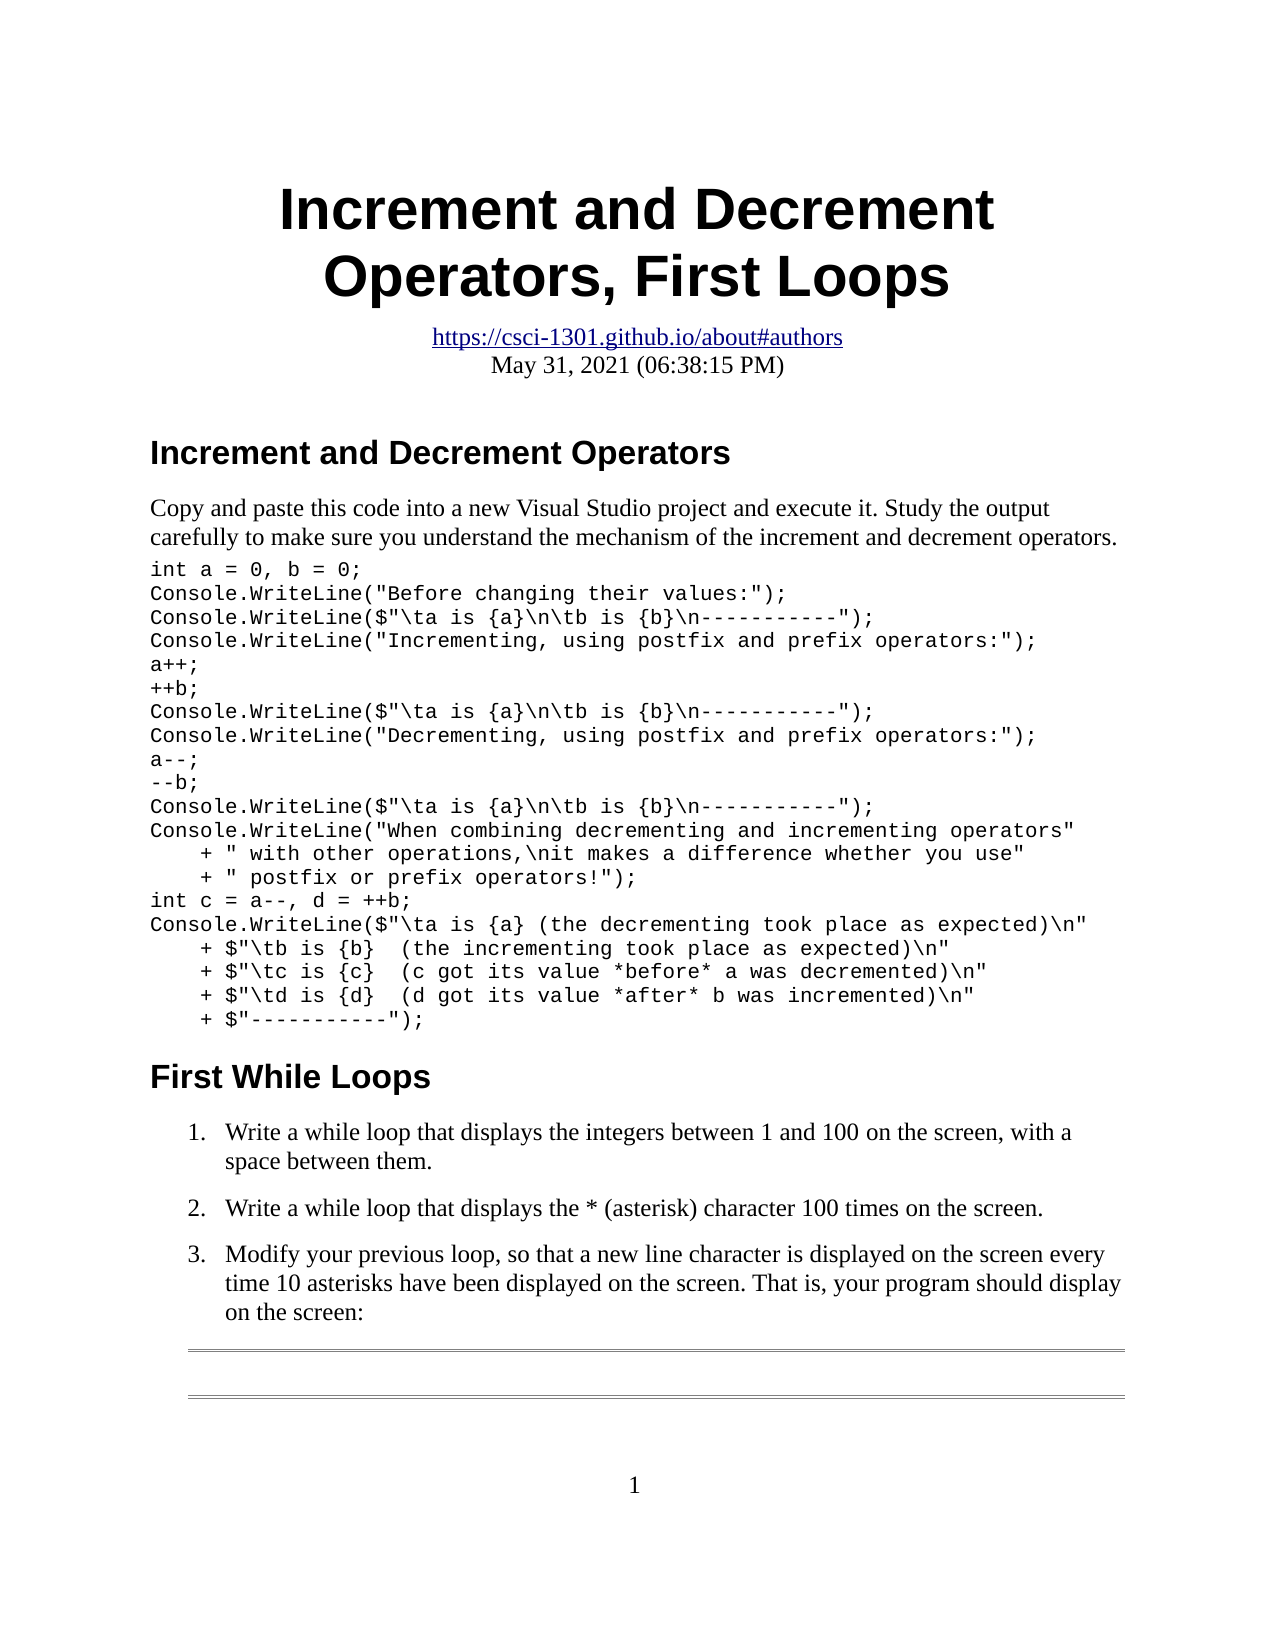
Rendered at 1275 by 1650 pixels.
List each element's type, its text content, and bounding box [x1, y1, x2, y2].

text + " postfix or prefix operators!"); [150, 867, 1125, 891]
text + $"\tc is {c} (c got its value *before* a was decremented)\n" [150, 961, 1125, 985]
text Console.WriteLine($"\ta is {a}\n\tb is {b}\n-----------"); [150, 796, 1125, 819]
list Write a while loop that displays the integers between and on the screen, with a space between them. [187, 1117, 1125, 1175]
text int c = a--, d = ++b; [150, 891, 1125, 914]
text a--; [150, 749, 1125, 772]
text May 31, 2021 (06:38:15 PM) [150, 350, 1125, 379]
text Console.WriteLine($"\ta is {a} (the decrementing took place as expected)\n" [150, 914, 1125, 938]
text Console.WriteLine("When combining decrementing and incrementing operators" [150, 819, 1125, 843]
text a++; [150, 654, 1125, 678]
text Console.WriteLine($"\ta is {a}\n\tb is {b}\n-----------"); [150, 607, 1125, 630]
text Console.WriteLine("Before changing their values:"); [150, 583, 1125, 607]
subtitle Increment and Decrement Operators [150, 433, 1125, 472]
text int a = 0, b = 0; [150, 559, 1125, 583]
text Console.WriteLine("Decrementing, using postfix and prefix operators:"); [150, 725, 1125, 749]
text + $"\tb is {b} (the incrementing took place as expected)\n" [150, 938, 1125, 961]
text ++b; [150, 678, 1125, 701]
subtitle First While Loops [150, 1057, 1125, 1096]
text Copy and paste this code into a new Visual Studio project and execute it. Study the output carefully to make sure you understand the mechanism of the increment and decrement operators. [150, 493, 1125, 551]
text Console.WriteLine("Incrementing, using postfix and prefix operators:"); [150, 630, 1125, 654]
text + " with other operations,\nit makes a difference whether you use" [150, 843, 1125, 867]
list Modify your previous loop, so that a new line character is displayed on the screen every time 10 asterisks have been displayed on the screen. That is, your program should display on the screen: [187, 1239, 1125, 1326]
text Console.WriteLine($"\ta is {a}\n\tb is {b}\n-----------"); [150, 701, 1125, 725]
text https://csci-1301.github.io/about#authors [150, 322, 1125, 350]
title Increment and Decrement Operators, First Loops [150, 175, 1125, 309]
text --b; [150, 772, 1125, 796]
text + $"\td is {d} (d got its value *after* b was incremented)\n" [150, 985, 1125, 1009]
text + $"-----------"); [150, 1009, 1125, 1032]
list Write a while loop that displays the * (asterisk) character 100 times on the screen. [187, 1193, 1125, 1222]
